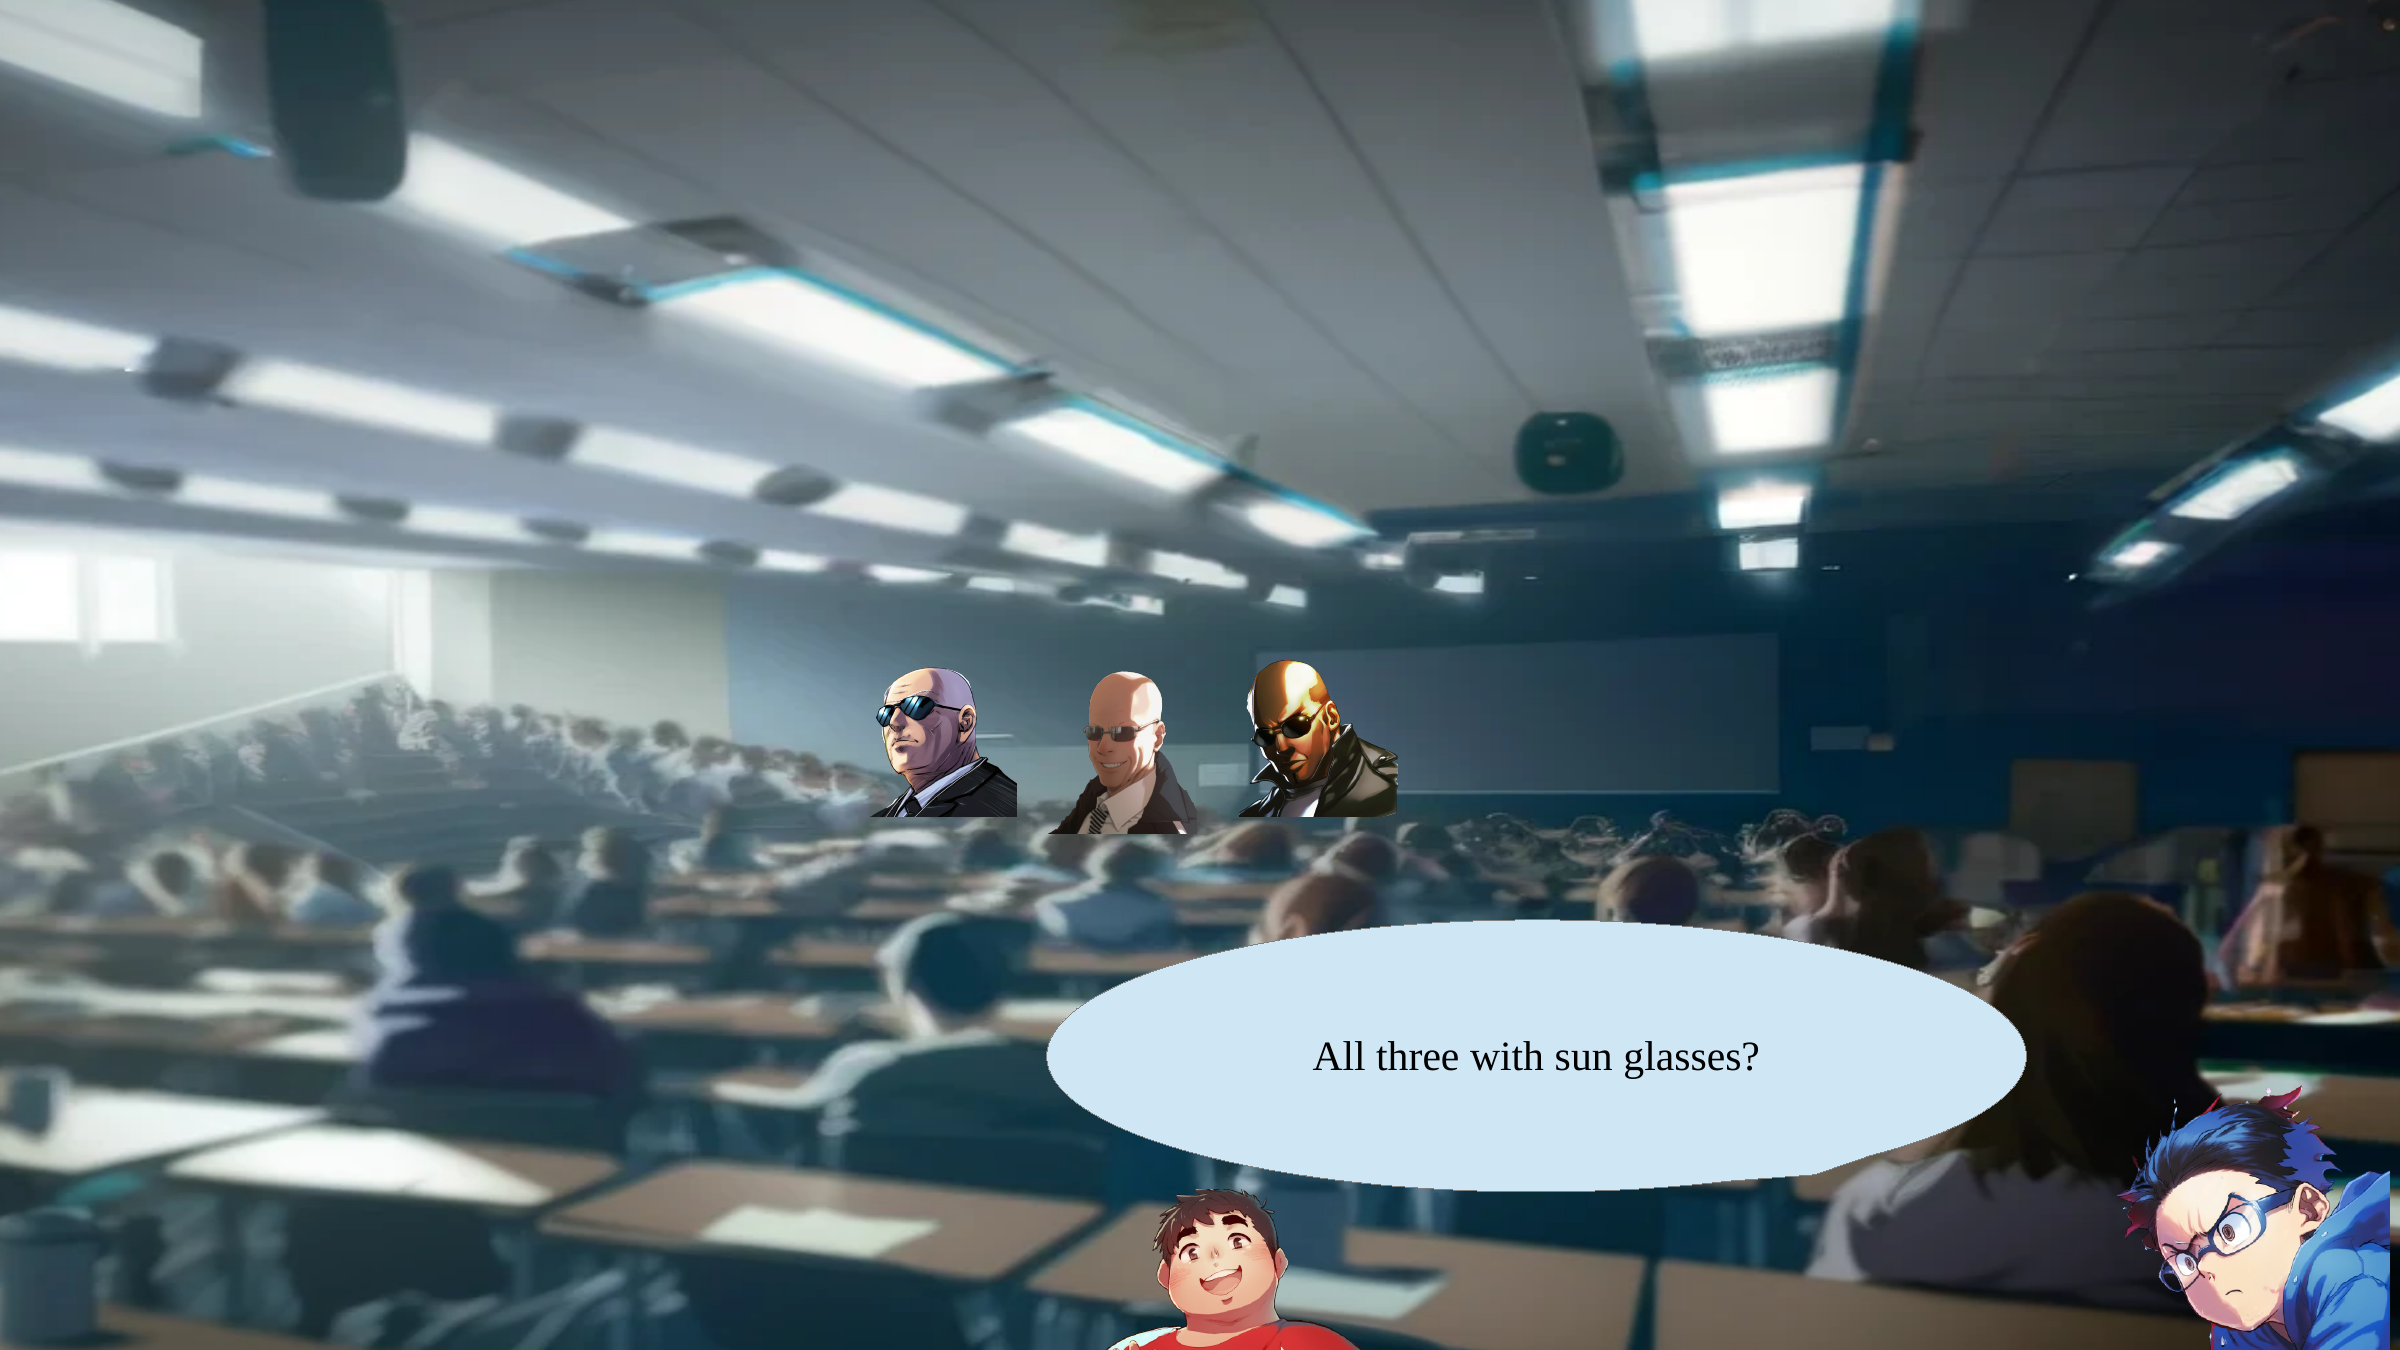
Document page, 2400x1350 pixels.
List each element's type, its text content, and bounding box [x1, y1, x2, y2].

picture [0, 0, 2400, 1350]
text_box All three with sun glasses? [1046, 919, 2027, 1192]
